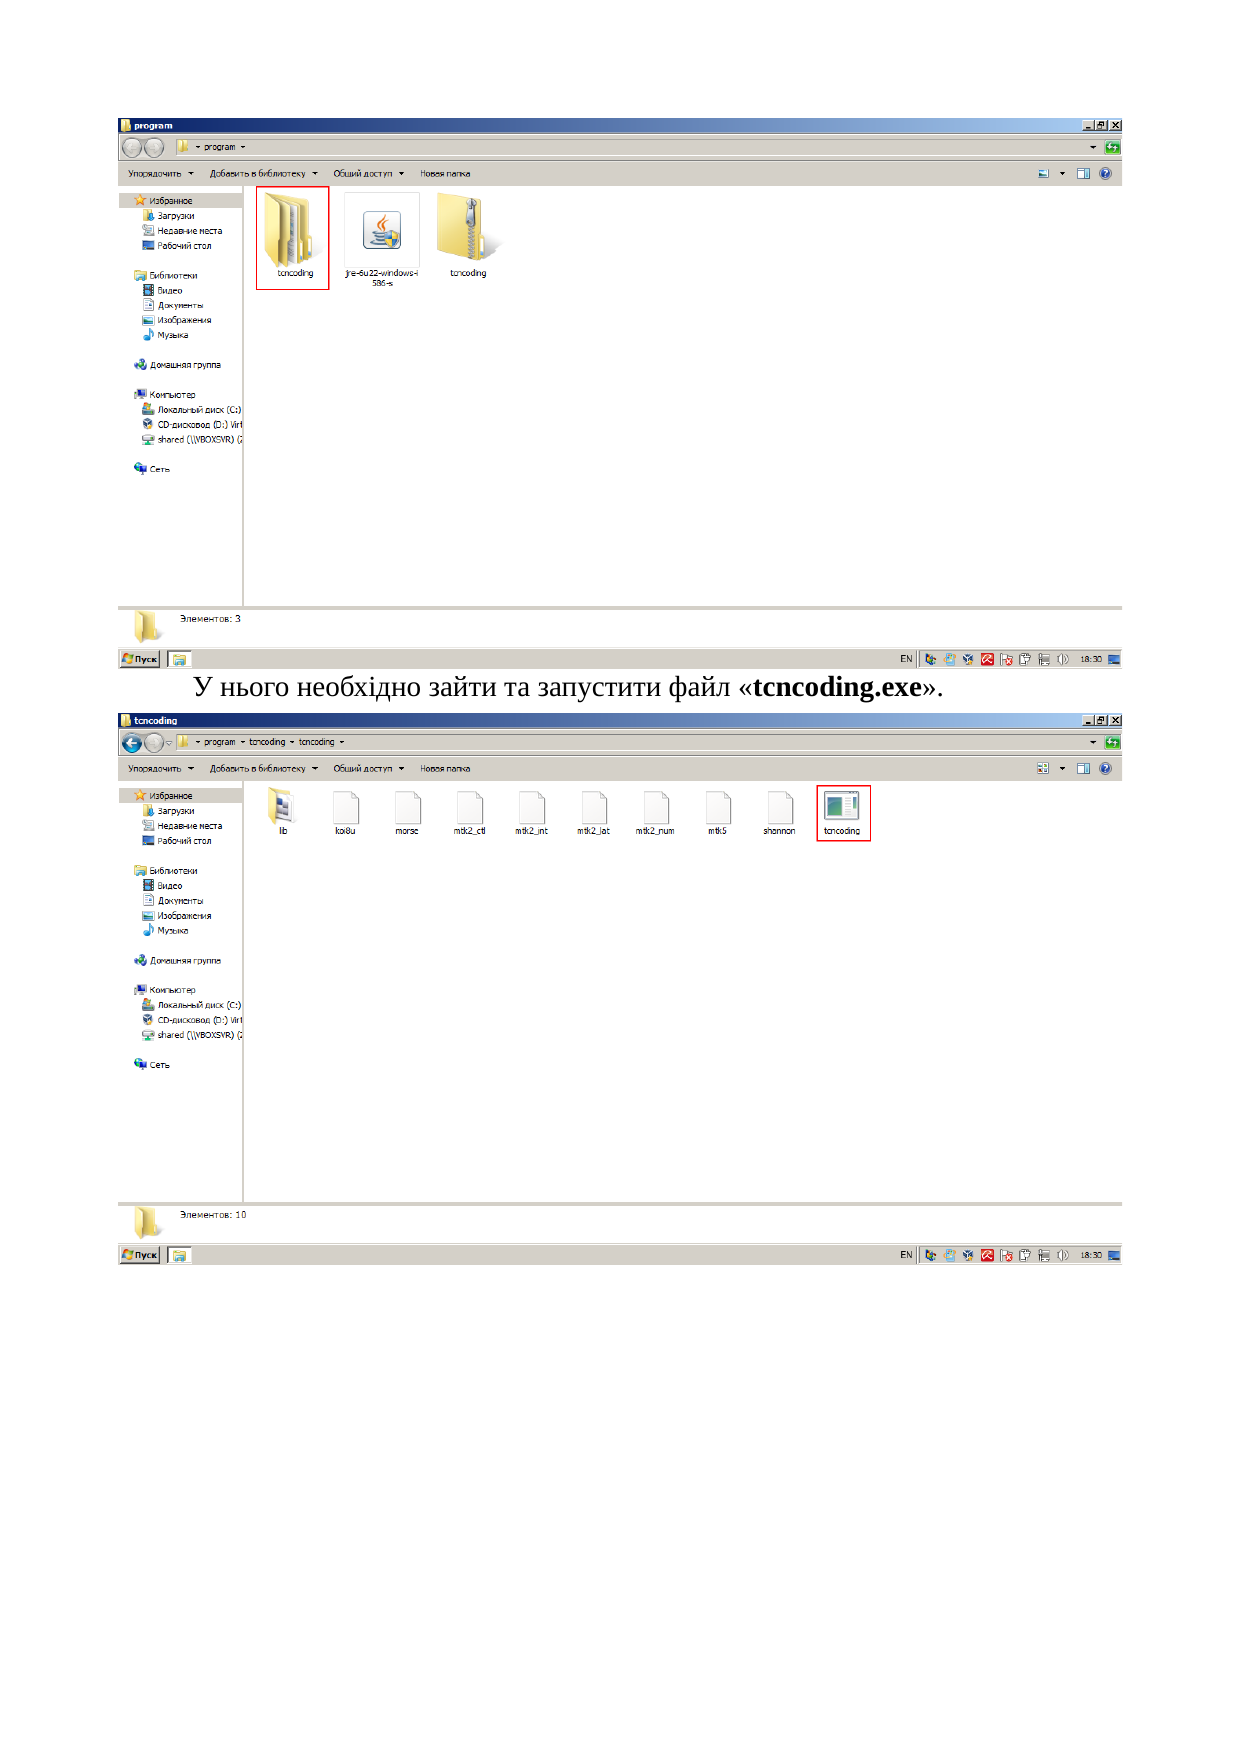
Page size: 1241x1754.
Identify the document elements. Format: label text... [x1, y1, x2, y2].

text У нього необхідно зайти та запустити файл «tcncoding.exe». [118, 669, 1122, 702]
picture [118, 118, 1123, 669]
picture [118, 713, 1123, 1265]
